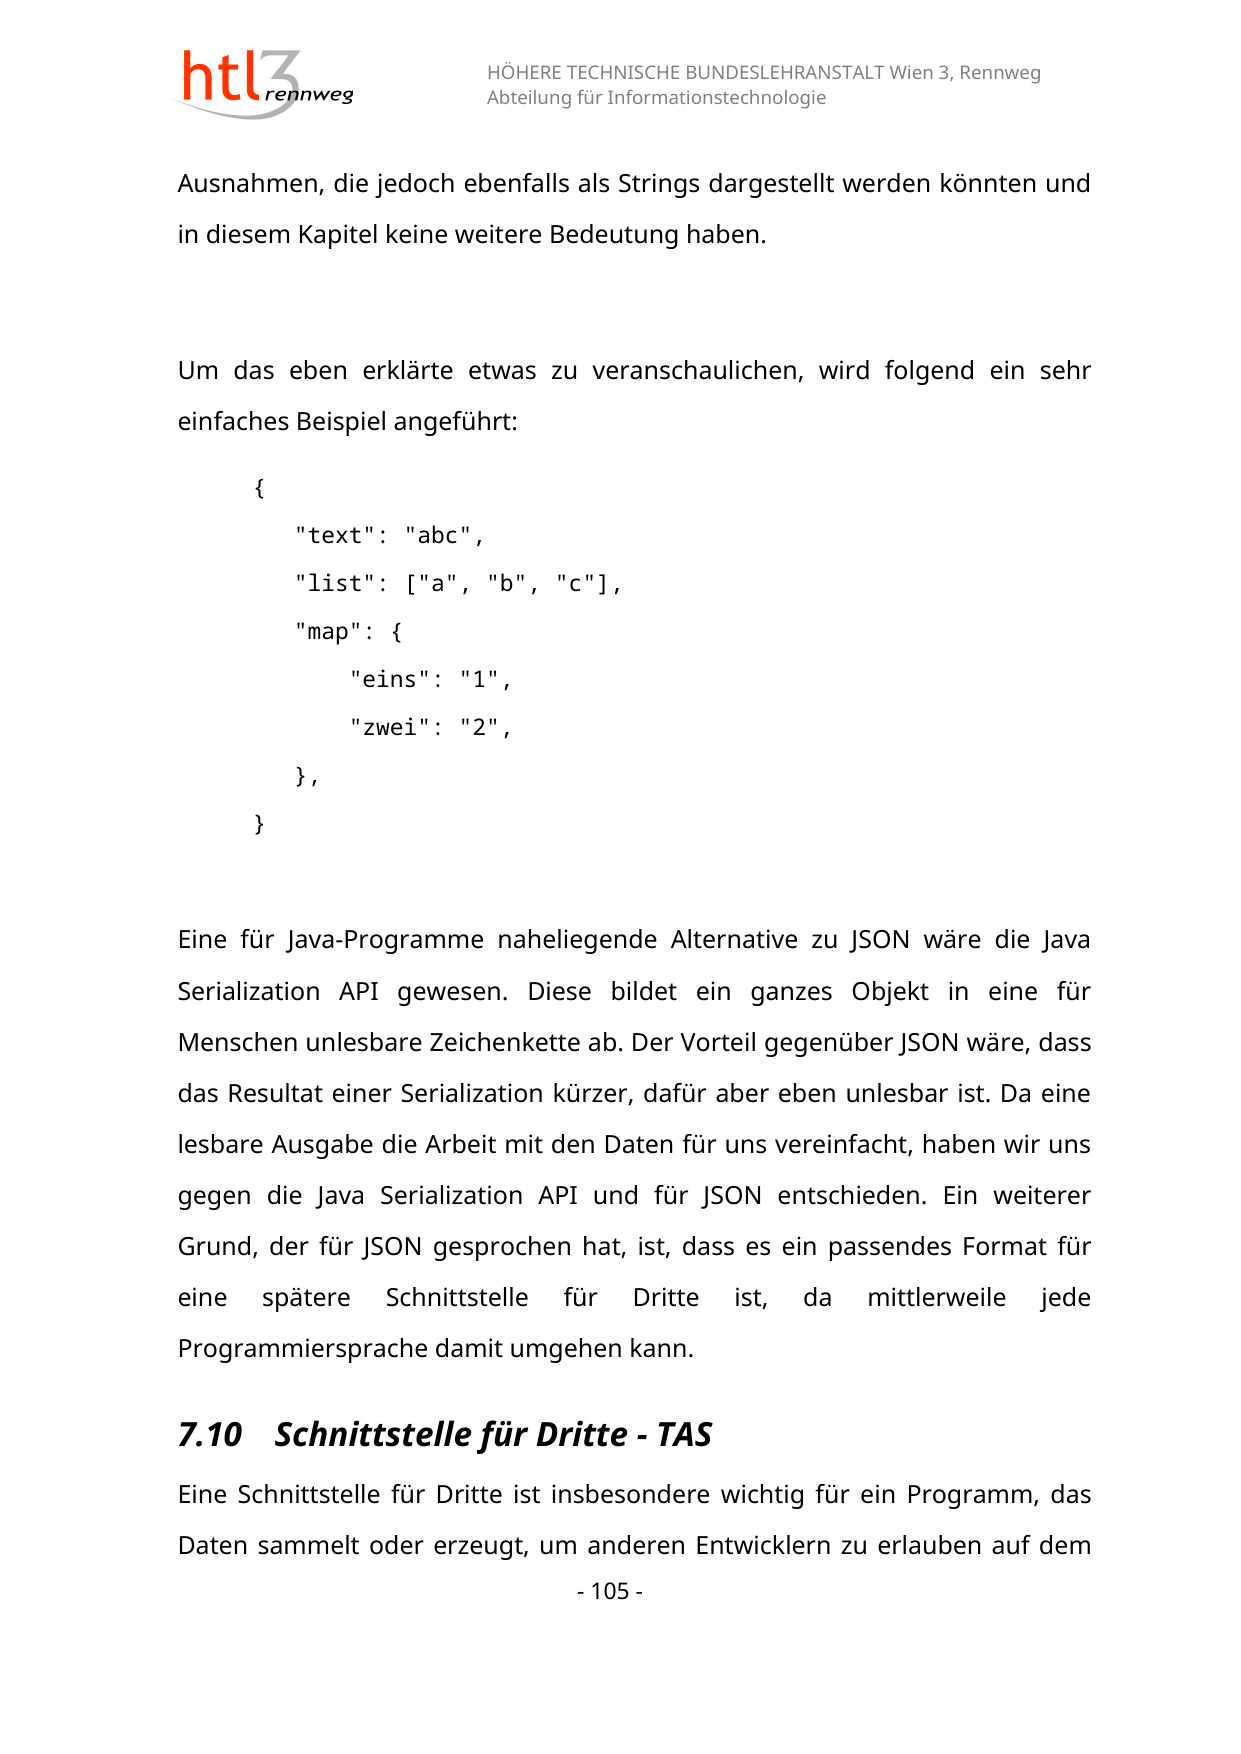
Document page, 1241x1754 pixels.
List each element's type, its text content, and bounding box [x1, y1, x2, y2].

text } [252, 806, 1092, 838]
text "zwei": "2", [252, 711, 1092, 742]
subtitle Schnittstelle für Dritte - TAS [177, 1411, 1092, 1456]
text "eins": "1", [252, 663, 1092, 694]
text { [252, 471, 1092, 502]
text Eine für Java-Programme naheliegende Alternative zu JSON wäre die Java Serialization API gewesen. Diese bildet ein ganzes Objekt in eine für Menschen unlesbare Zeichenkette ab. Der Vorteil gegenüber JSON wäre, dass das Resultat einer Serialization kürzer, dafür aber eben unlesbar ist. Da eine lesbare Ausgabe die Arbeit mit den Daten für uns vereinfacht, haben wir uns gegen die Java Serialization API und für JSON entschieden. Ein weiterer Grund, der für JSON gesprochen hat, ist, dass es ein passendes Format für eine spätere Schnittstelle für Dritte ist, da mittlerweile jede Programmiersprache damit umgehen kann. [177, 922, 1092, 1364]
text "text": "abc", [252, 519, 1092, 550]
text Ausnahmen, die jedoch ebenfalls als Strings dargestellt werden könnten und in diesem Kapitel keine weitere Bedeutung haben. [177, 166, 1092, 251]
text "map": { [252, 615, 1092, 646]
picture [171, 50, 353, 120]
text }, [252, 758, 1092, 790]
text Um das eben erklärte etwas zu veranschaulichen, wird folgend ein sehr einfaches Beispiel angeführt: [177, 352, 1092, 437]
text "list": ["a", "b", "c"], [252, 567, 1092, 598]
text Eine Schnittstelle für Dritte ist insbesondere wichtig für ein Programm, das Daten sammelt oder erzeugt, um anderen Entwicklern zu erlauben auf dem [177, 1477, 1092, 1562]
